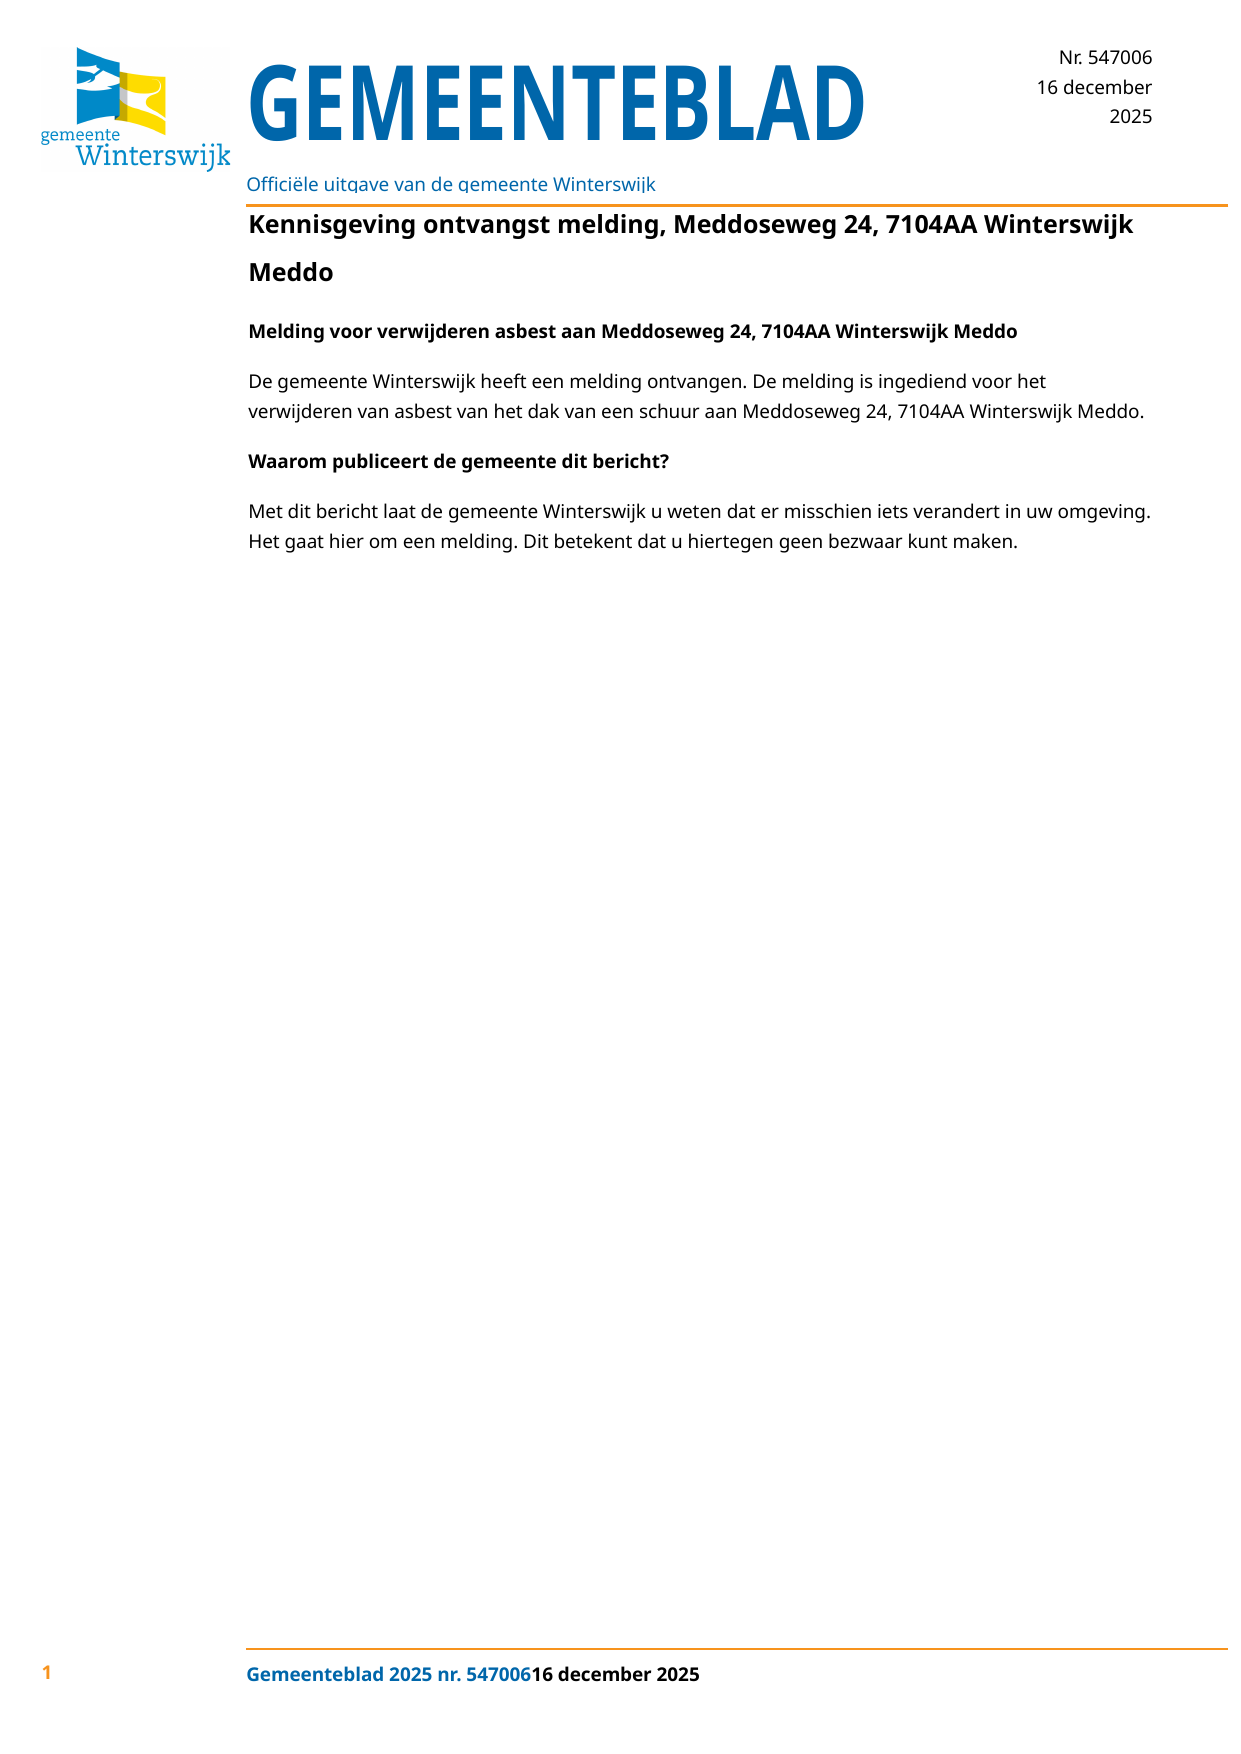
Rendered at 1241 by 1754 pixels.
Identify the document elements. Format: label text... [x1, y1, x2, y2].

text De gemeente Winterswijk heeft een melding ontvangen. De melding is ingediend voor het verwijderen van asbest van het dak van een schuur aan Meddoseweg 24, 7104AA Winterswijk Meddo. [248, 368, 1152, 424]
text Waarom publiceert de gemeente dit bericht? [248, 448, 1152, 474]
text Melding voor verwijderen asbest aan Meddoseweg 24, 7104AA Winterswijk Meddo [248, 318, 1152, 344]
picture [41, 47, 231, 172]
picture [225, 153, 231, 162]
text Met dit bericht laat de gemeente Winterswijk u weten dat er misschien iets verandert in uw omgeving. Het gaat hier om een melding. Dit betekent dat u hiertegen geen bezwaar kunt maken. [248, 499, 1152, 554]
text Kennisgeving ontvangst melding, Meddoseweg 24, 7104AA Winterswijk Meddo [248, 207, 1152, 288]
